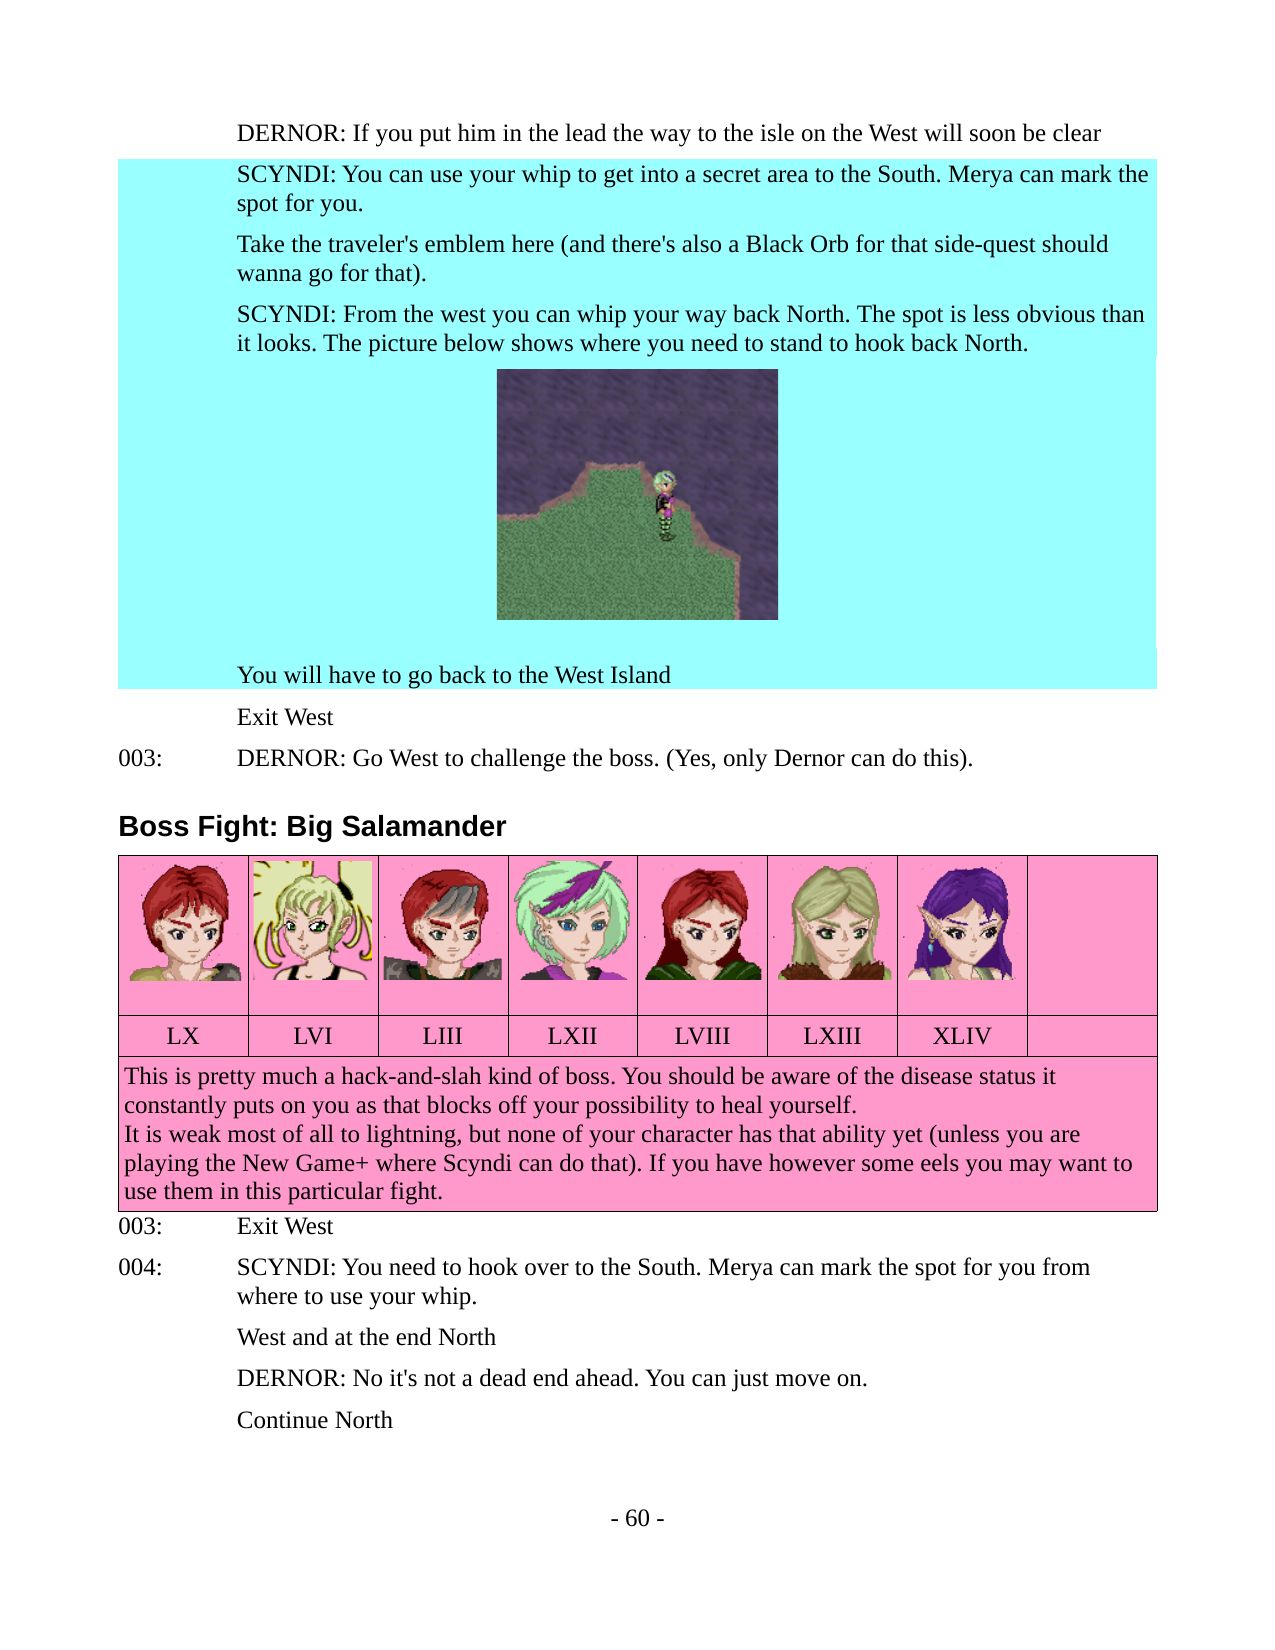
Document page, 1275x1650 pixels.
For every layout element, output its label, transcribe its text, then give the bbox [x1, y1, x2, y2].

text West and at the end North [118, 1322, 1157, 1351]
table_header [509, 856, 637, 979]
text DERNOR: If you put him in the lead the way to the isle on the West will soon be clear [118, 118, 1157, 147]
table_header [379, 856, 508, 979]
text 004: SCYNDI: You need to hook over to the South. Merya can mark the spot for you from where to use your whip. [118, 1252, 1157, 1310]
table_header [1028, 856, 1157, 1015]
table_header [768, 856, 897, 979]
picture [513, 861, 632, 980]
table_header [638, 856, 767, 1015]
table_cell This is pretty much a hack-and-slah kind of boss. You should be aware of the disease status it constantly puts on you as that blocks off your possibility to heal yourself. It is weak most of all to lightning, but none of your character has that ability yet (unless you are playing the New Game+ where Scyndi can do that). If you have however some eels you may want to use them in this particular fight. [119, 1057, 1157, 1211]
picture [383, 861, 502, 980]
table_header [768, 980, 897, 1015]
picture [496, 369, 779, 620]
text Continue North [118, 1405, 1157, 1433]
picture [902, 861, 1022, 980]
table_header [119, 856, 248, 1015]
table_cell LVIII [638, 1016, 767, 1056]
table_cell LXII [509, 1016, 637, 1056]
picture [253, 861, 372, 980]
table_header [249, 980, 378, 1015]
text DERNOR: No it's not a dead end ahead. You can just move on. [118, 1363, 1157, 1392]
text You will have to go back to the West Island [118, 661, 1157, 689]
text SCYNDI: You can use your whip to get into a secret area to the South. Merya can mark the spot for you. [118, 159, 1157, 217]
text Exit West [118, 702, 1157, 731]
subtitle Boss Fight: Big Salamander [118, 809, 1157, 843]
picture [643, 861, 762, 980]
table_header [509, 980, 637, 1015]
table_cell [1028, 1016, 1157, 1056]
table_cell LVI [249, 1016, 378, 1056]
text 003: Exit West [118, 1212, 1157, 1240]
table_header [898, 856, 1027, 979]
table_header [249, 856, 378, 979]
table_header [898, 980, 1027, 1015]
table_cell LXIII [768, 1016, 897, 1056]
text 003: DERNOR: Go West to challenge the boss. (Yes, only Dernor can do this). [118, 743, 1157, 772]
picture [124, 861, 242, 981]
picture [772, 861, 892, 980]
table_cell XLIV [898, 1016, 1027, 1056]
text Take the traveler's emblem here (and there's also a Black Orb for that side-quest should wanna go for that). [118, 229, 1157, 287]
table_header [379, 980, 508, 1015]
table_cell LX [119, 1016, 248, 1056]
table_cell LIII [379, 1016, 508, 1056]
text SCYNDI: From the west you can whip your way back North. The spot is less obvious than it looks. The picture below shows where you need to stand to hook back North. [118, 299, 1157, 357]
